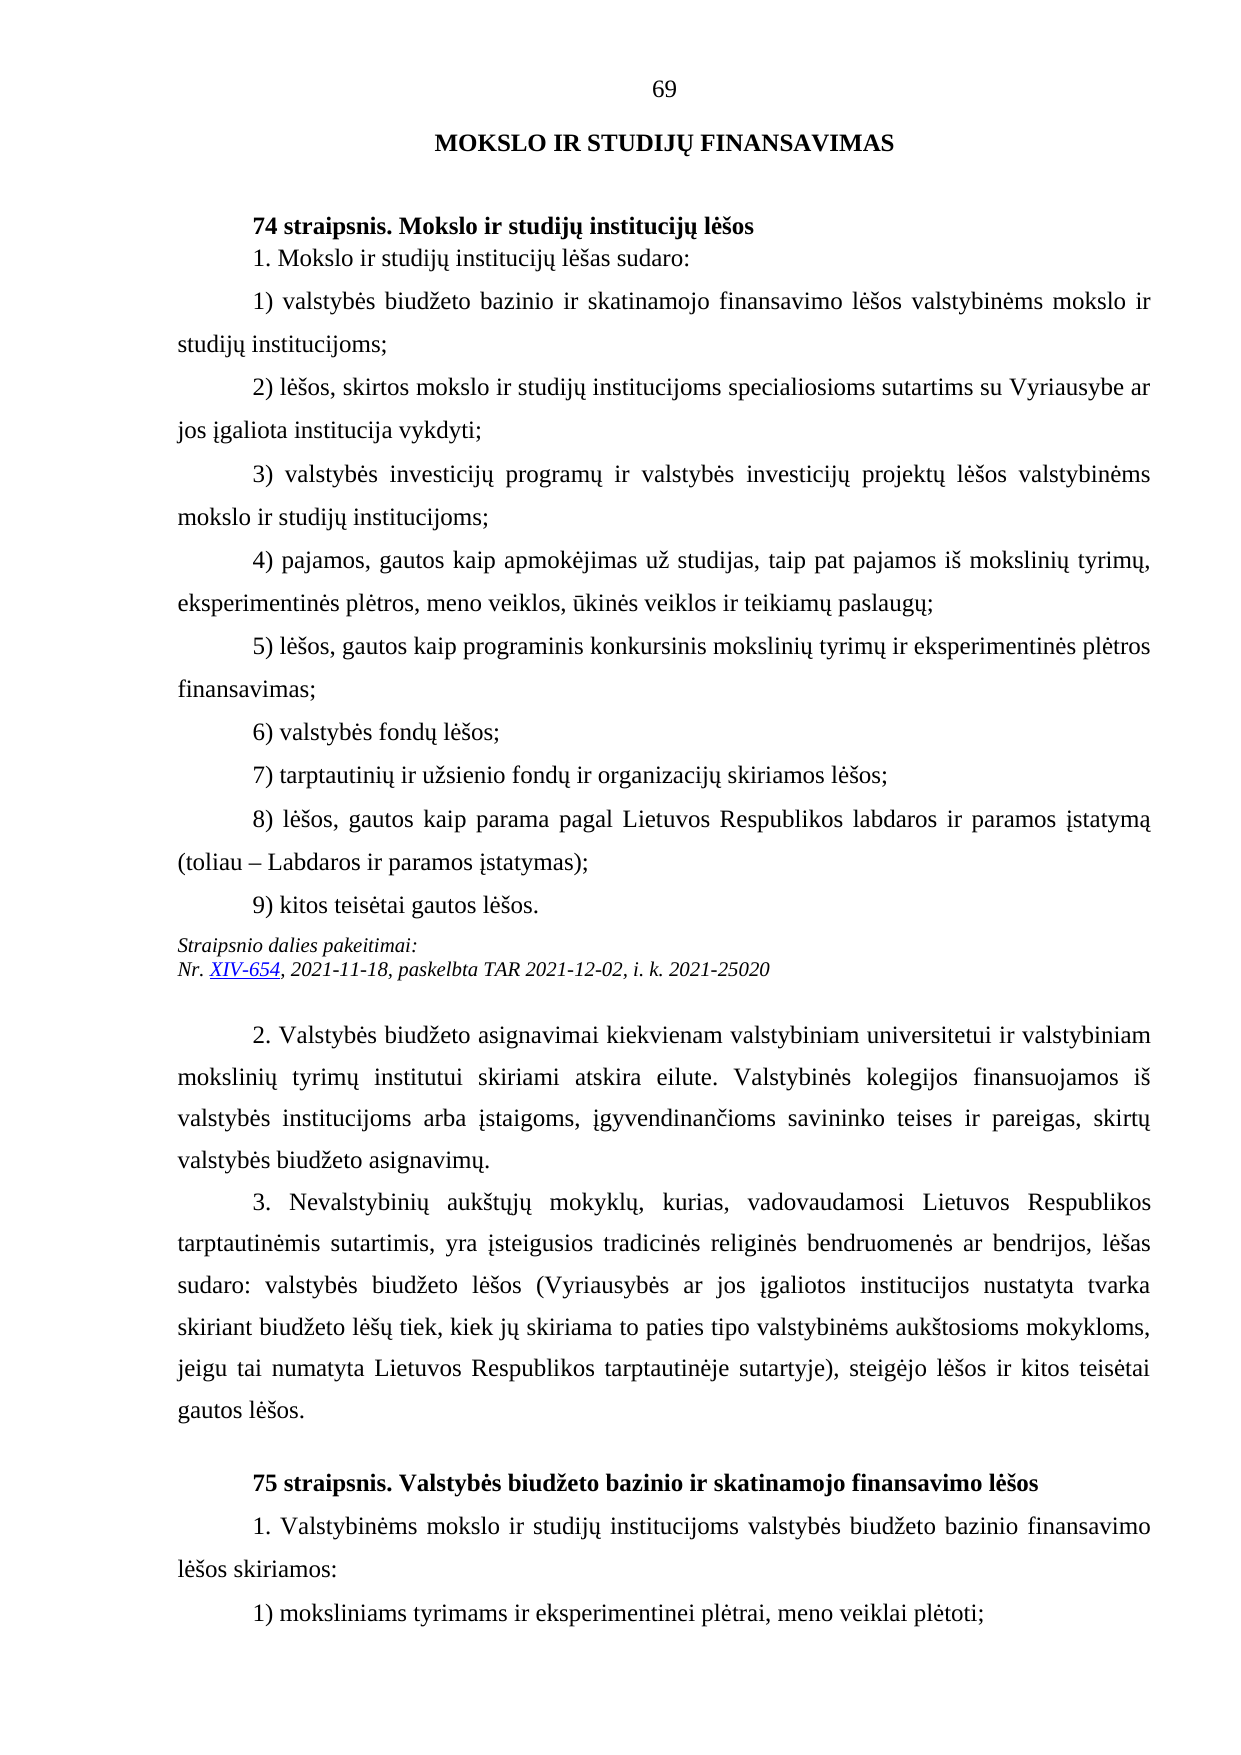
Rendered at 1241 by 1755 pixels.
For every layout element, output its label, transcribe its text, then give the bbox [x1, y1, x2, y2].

text 8) lėšos, gautos kaip parama pagal Lietuvos Respublikos labdaros ir paramos įstatymą (toliau – Labdaros ir paramos įstatymas); [177, 804, 1152, 876]
text Nr. XIV-654, 2021-11-18, paskelbta TAR 2021-12-02, i. k. 2021-25020 [177, 957, 1152, 981]
text Straipsnio dalies pakeitimai: [177, 933, 1152, 957]
text 2) lėšos, skirtos mokslo ir studijų institucijoms specialiosioms sutartims su Vyriausybe ar jos įgaliota institucija vykdyti; [177, 372, 1152, 444]
text 2. Valstybės biudžeto asignavimai kiekvienam valstybiniam universitetui ir valstybiniam mokslinių tyrimų institutui skiriami atskira eilute. Valstybinės kolegijos finansuojamos iš valstybės institucijoms arba įstaigoms, įgyvendinančioms savininko teises ir pareigas, skirtų valstybės biudžeto asignavimų. [177, 1010, 1152, 1177]
text 9) kitos teisėtai gautos lėšos. [177, 890, 1152, 919]
text 7) tarptautinių ir užsienio fondų ir organizacijų skiriamos lėšos; [177, 761, 1152, 789]
text 3) valstybės investicijų programų ir valstybės investicijų projektų lėšos valstybinėms mokslo ir studijų institucijoms; [177, 459, 1152, 531]
text 74 straipsnis. Mokslo ir studijų institucijų lėšos [177, 201, 1152, 243]
text 1. Valstybinėms mokslo ir studijų institucijoms valstybės biudžeto bazinio finansavimo lėšos skiriamos: [177, 1511, 1152, 1583]
text 1) valstybės biudžeto bazinio ir skatinamojo finansavimo lėšos valstybinėms mokslo ir studijų institucijoms; [177, 286, 1152, 358]
text 3. Nevalstybinių aukštųjų mokyklų, kurias, vadovaudamosi Lietuvos Respublikos tarptautinėmis sutartimis, yra įsteigusios tradicinės religinės bendruomenės ar bendrijos, lėšas sudaro: valstybės biudžeto lėšos (Vyriausybės ar jos įgaliotos institucijos nustatyta tvarka skiriant biudžeto lėšų tiek, kiek jų skiriama to paties tipo valstybinėms aukštosioms mokykloms, jeigu tai numatyta Lietuvos Respublikos tarptautinėje sutartyje), steigėjo lėšos ir kitos teisėtai gautos lėšos. [177, 1177, 1152, 1427]
text MOKSLO IR STUDIJŲ FINANSAVIMAS [177, 118, 1152, 160]
text 75 straipsnis. Valstybės biudžeto bazinio ir skatinamojo finansavimo lėšos [177, 1468, 1152, 1497]
text 4) pajamos, gautos kaip apmokėjimas už studijas, taip pat pajamos iš mokslinių tyrimų, eksperimentinės plėtros, meno veiklos, ūkinės veiklos ir teikiamų paslaugų; [177, 545, 1152, 617]
text 5) lėšos, gautos kaip programinis konkursinis mokslinių tyrimų ir eksperimentinės plėtros finansavimas; [177, 631, 1152, 703]
text 6) valstybės fondų lėšos; [177, 717, 1152, 746]
text 1) moksliniams tyrimams ir eksperimentinei plėtrai, meno veiklai plėtoti; [177, 1598, 1152, 1626]
text 1. Mokslo ir studijų institucijų lėšas sudaro: [177, 243, 1152, 272]
